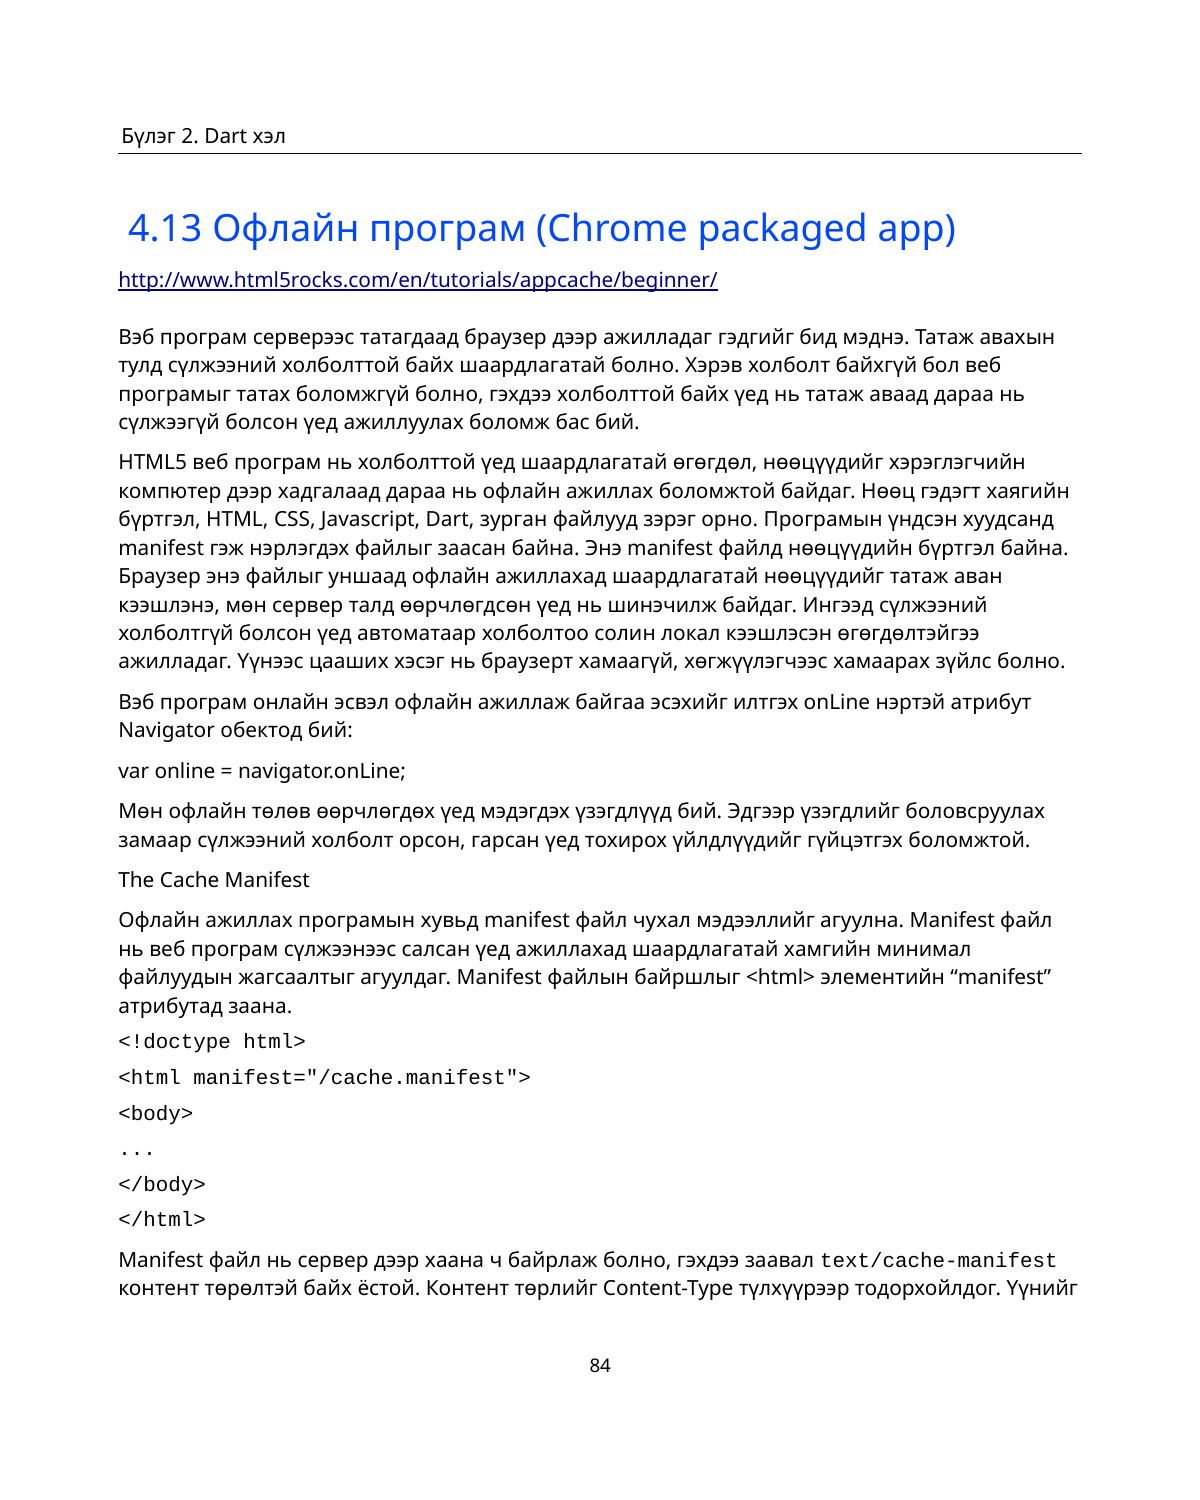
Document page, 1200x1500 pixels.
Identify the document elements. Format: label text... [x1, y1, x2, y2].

text Manifest файл нь сервер дээр хаана ч байрлаж болно, гэхдээ заавал text/cache-manifest контент төрөлтэй байх ёстой. Контент төрлийг Content-Type түлхүүрээр тодорхойлдог. Үүнийг [118, 1245, 1082, 1302]
text Офлайн ажиллах програмын хувьд manifest файл чухал мэдээллийг агуулна. Manifest файл нь веб програм сүлжээнээс салсан үед ажиллахад шаардлагатай хамгийн минимал файлуудын жагсаалтыг агуулдаг. Manifest файлын байршлыг <html> элементийн “manifest” атрибутад заана. [118, 906, 1082, 1019]
text Мөн офлайн төлөв өөрчлөгдөх үед мэдэгдэх үзэгдлүүд бий. Эдгээр үзэгдлийг боловсруулах замаар сүлжээний холболт орсон, гарсан үед тохирох үйлдлүүдийг гүйцэтгэх боломжтой. [118, 796, 1082, 853]
text HTML5 веб програм нь холболттой үед шаардлагатай өгөгдөл, нөөцүүдийг хэрэглэгчийн компютер дээр хадгалаад дараа нь офлайн ажиллах боломжтой байдаг. Нөөц гэдэгт хаягийн бүртгэл, HTML, CSS, Javascript, Dart, зурган файлууд зэрэг орно. Програмын үндсэн хуудсанд manifest гэж нэрлэгдэх файлыг заасан байна. Энэ manifest файлд нөөцүүдийн бүртгэл байна. Браузер энэ файлыг уншаад офлайн ажиллахад шаардлагатай нөөцүүдийг татаж аван кээшлэнэ, мөн сервер талд өөрчлөгдсөн үед нь шинэчилж байдаг. Ингээд сүлжээний холболтгүй болсон үед автоматаар холболтоо солин локал кээшлэсэн өгөгдөлтэйгээ ажилладаг. Үүнээс цааших хэсэг нь браузерт хамаагүй, хөгжүүлэгчээс хамаарах зүйлс болно. [118, 447, 1082, 675]
text The Cache Manifest [118, 865, 1082, 893]
text ... [118, 1138, 1082, 1162]
text <html manifest="/cache.manifest"> [118, 1067, 1082, 1091]
text Вэб програм серверээс татагдаад браузер дээр ажилладаг гэдгийг бид мэднэ. Татаж авахын тулд сүлжээний холболттой байх шаардлагатай болно. Хэрэв холболт байхгүй бол веб програмыг татах боломжгүй болно, гэхдээ холболттой байх үед нь татаж аваад дараа нь сүлжээгүй болсон үед ажиллуулах боломж бас бий. [118, 322, 1082, 436]
subtitle Офлайн програм (Chrome packaged app) [118, 201, 1082, 252]
text </body> [118, 1174, 1082, 1197]
text </html> [118, 1209, 1082, 1233]
text <!doctype html> [118, 1031, 1082, 1055]
text Вэб програм онлайн эсвэл офлайн ажиллаж байгаа эсэхийг илтгэх onLine нэртэй атрибут Navigator обектод бий: [118, 687, 1082, 744]
text <body> [118, 1102, 1082, 1126]
text var online = navigator.onLine; [118, 756, 1082, 784]
text http://www.html5rocks.com/en/tutorials/appcache/beginner/ [118, 265, 1082, 293]
